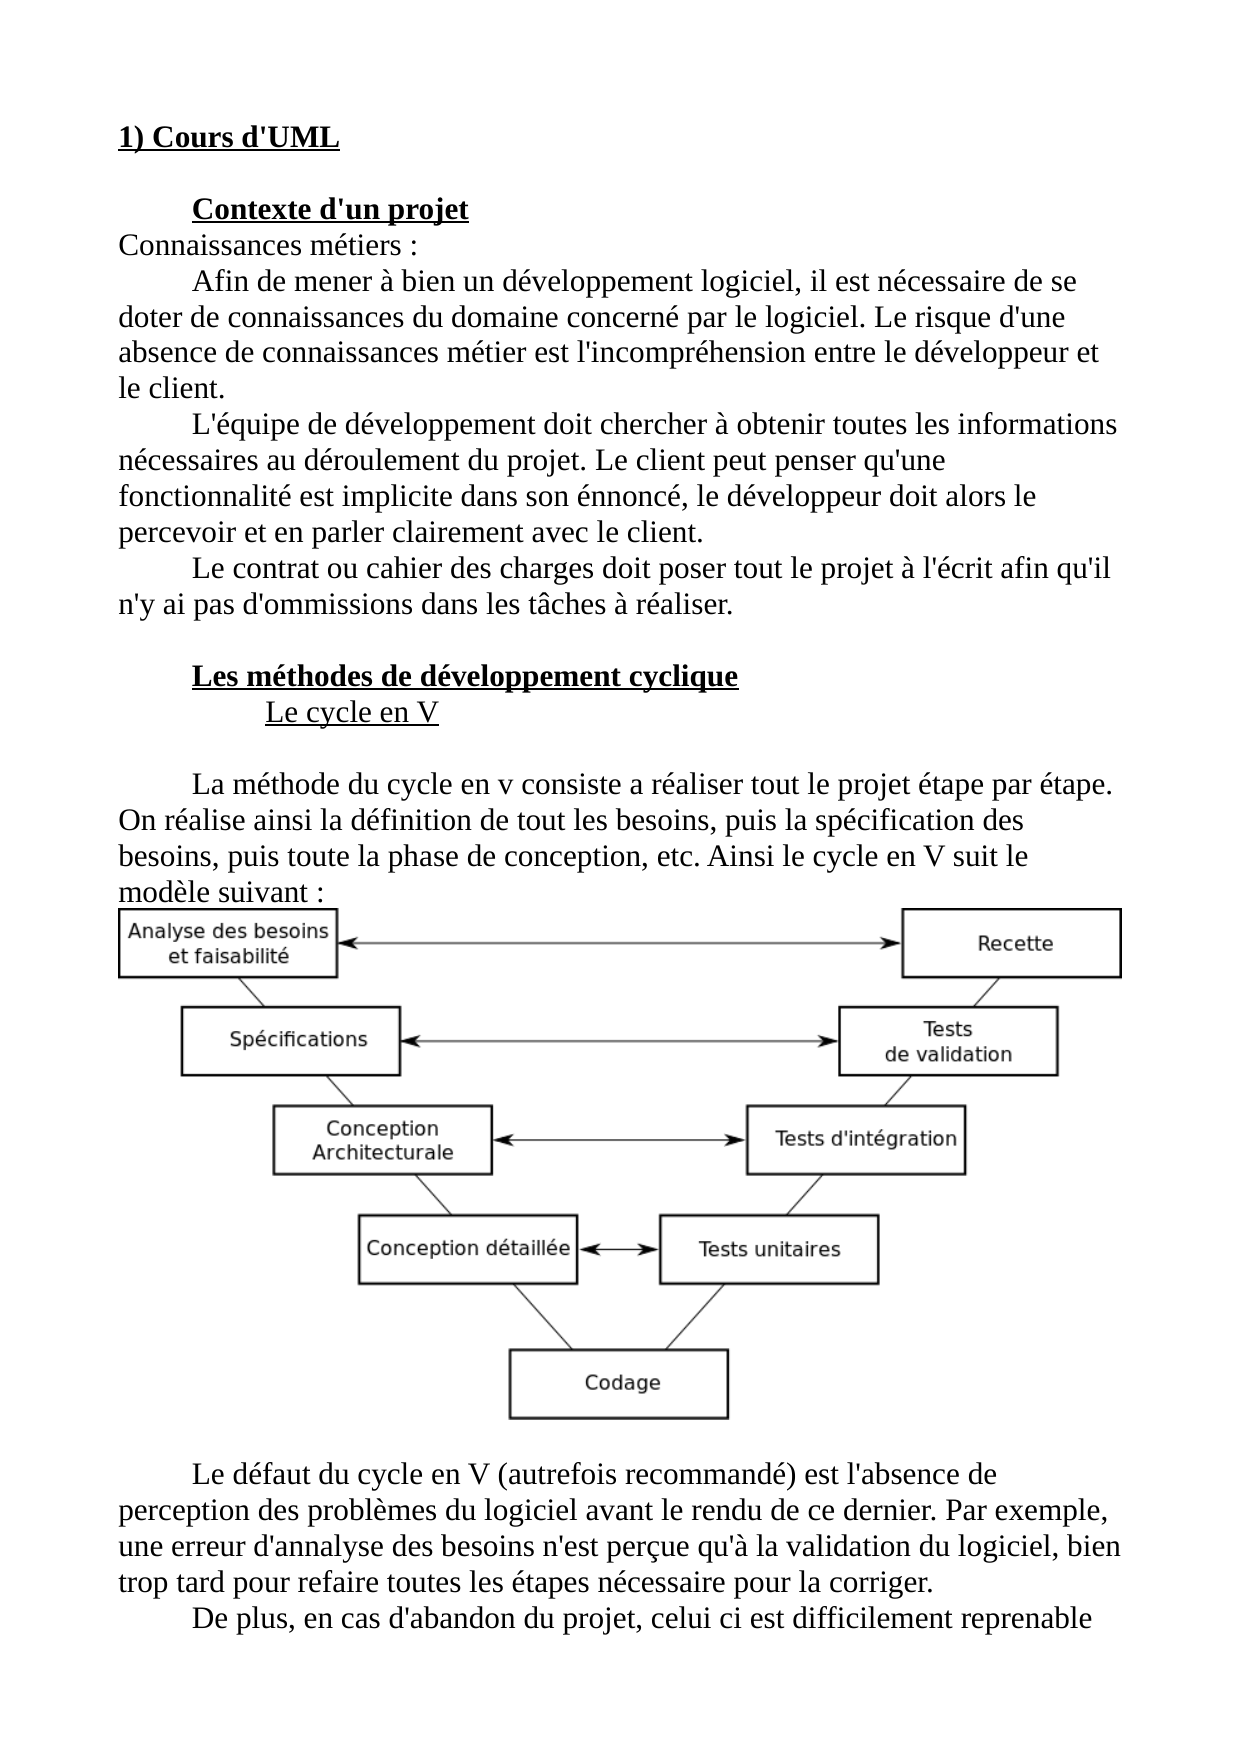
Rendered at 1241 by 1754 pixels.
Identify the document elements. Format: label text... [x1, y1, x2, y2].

text Contexte d'un projet [118, 190, 1122, 226]
text Afin de mener à bien un développement logiciel, il est nécessaire de se doter de connaissances du domaine concerné par le logiciel. Le risque d'une absence de connaissances métier est l'incompréhension entre le développeur et le client. [118, 262, 1122, 406]
text La méthode du cycle en v consiste a réaliser tout le projet étape par étape. On réalise ainsi la définition de tout les besoins, puis la spécification des besoins, puis toute la phase de conception, etc. Ainsi le cycle en V suit le modèle suivant : [118, 765, 1122, 908]
text Le cycle en V [118, 693, 1122, 729]
text L'équipe de développement doit chercher à obtenir toutes les informations nécessaires au déroulement du projet. Le client peut penser qu'une fonctionnalité est implicite dans son énnoncé, le développeur doit alors le percevoir et en parler clairement avec le client. [118, 406, 1122, 549]
text Le contrat ou cahier des charges doit poser tout le projet à l'écrit afin qu'il n'y ai pas d'ommissions dans les tâches à réaliser. [118, 549, 1122, 621]
picture [118, 908, 1122, 1420]
text Les méthodes de développement cyclique [118, 657, 1122, 693]
text Le défaut du cycle en V (autrefois recommandé) est l'absence de perception des problèmes du logiciel avant le rendu de ce dernier. Par exemple, une erreur d'annalyse des besoins n'est perçue qu'à la validation du logiciel, bien trop tard pour refaire toutes les étapes nécessaire pour la corriger. [118, 1455, 1122, 1599]
text Connaissances métiers : [118, 226, 1122, 262]
text De plus, en cas d'abandon du projet, celui ci est difficilement reprenable [118, 1599, 1122, 1635]
text 1) Cours d'UML [118, 118, 1122, 154]
